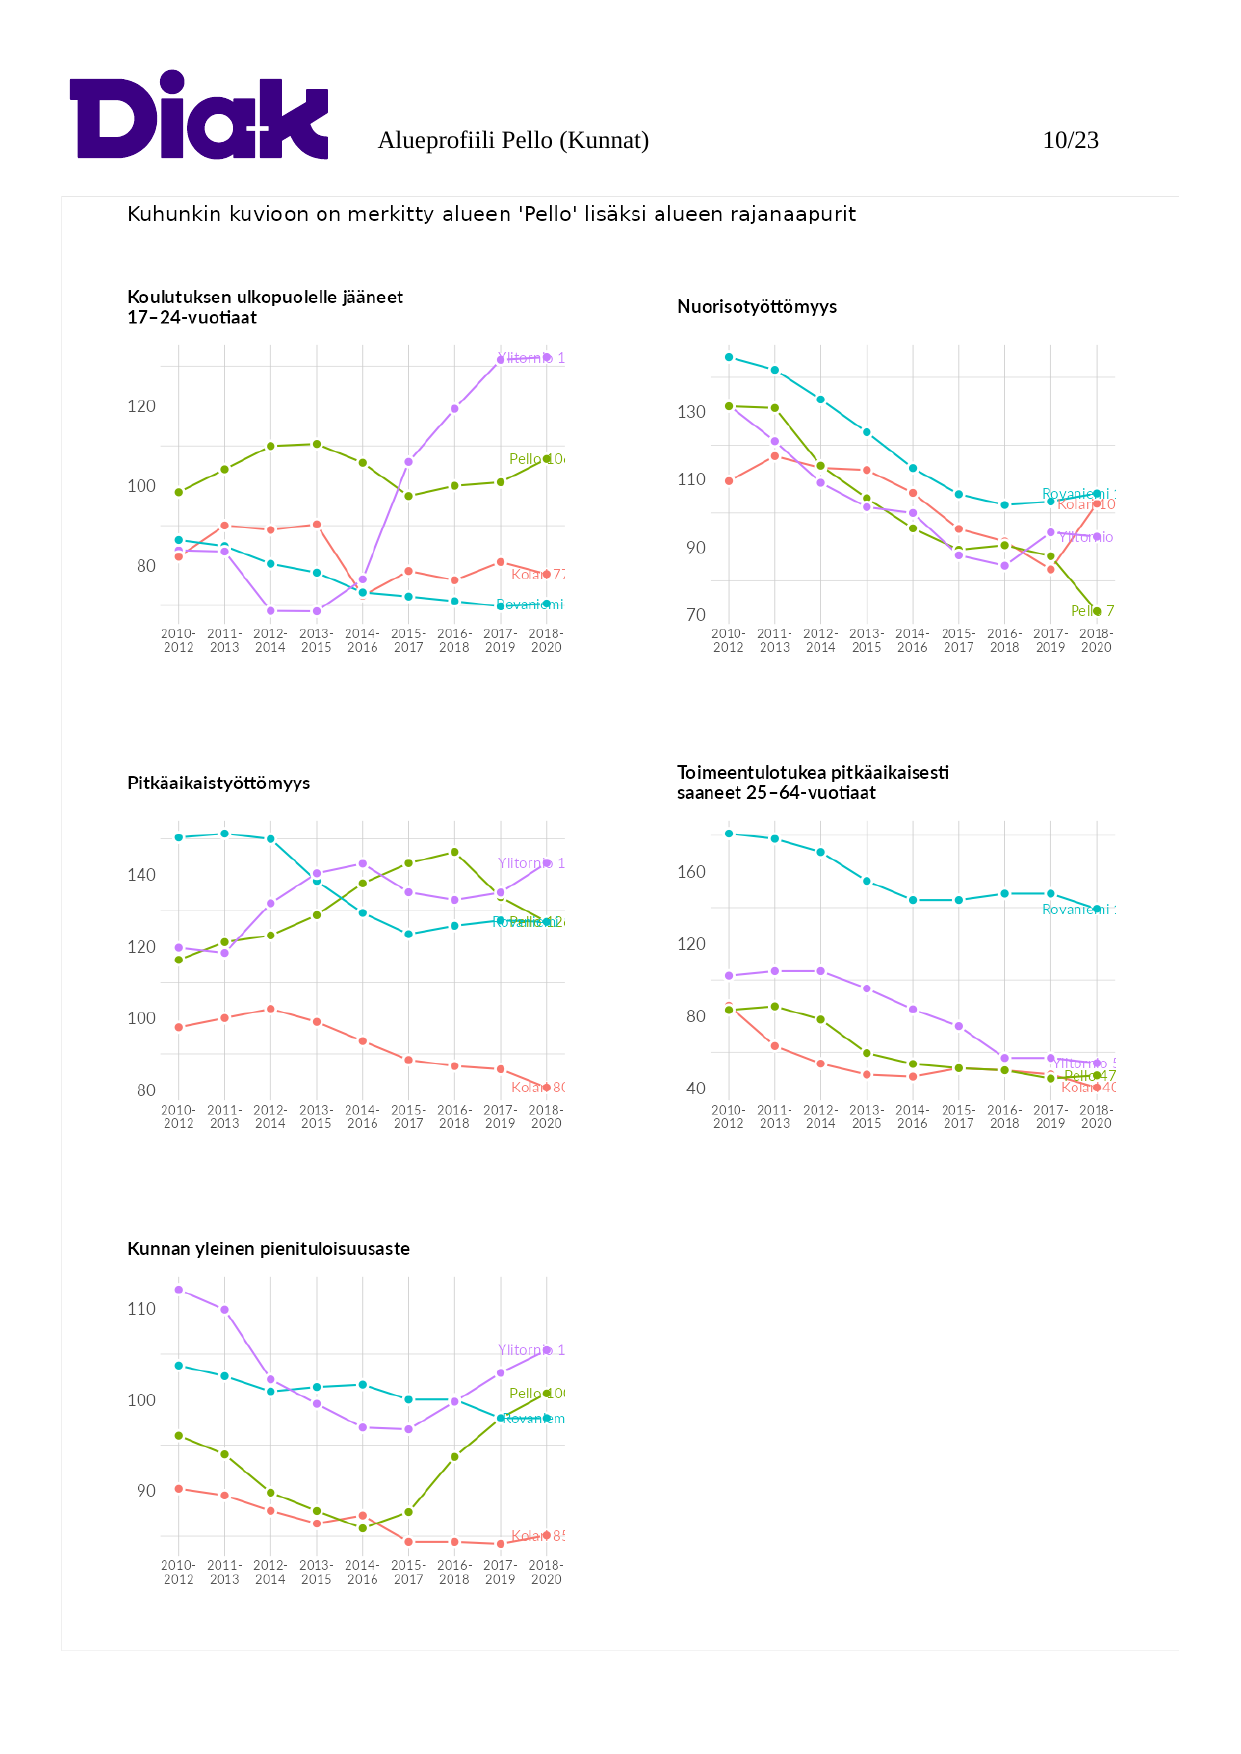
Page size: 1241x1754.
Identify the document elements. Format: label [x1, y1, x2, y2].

picture [61, 196, 1179, 1651]
